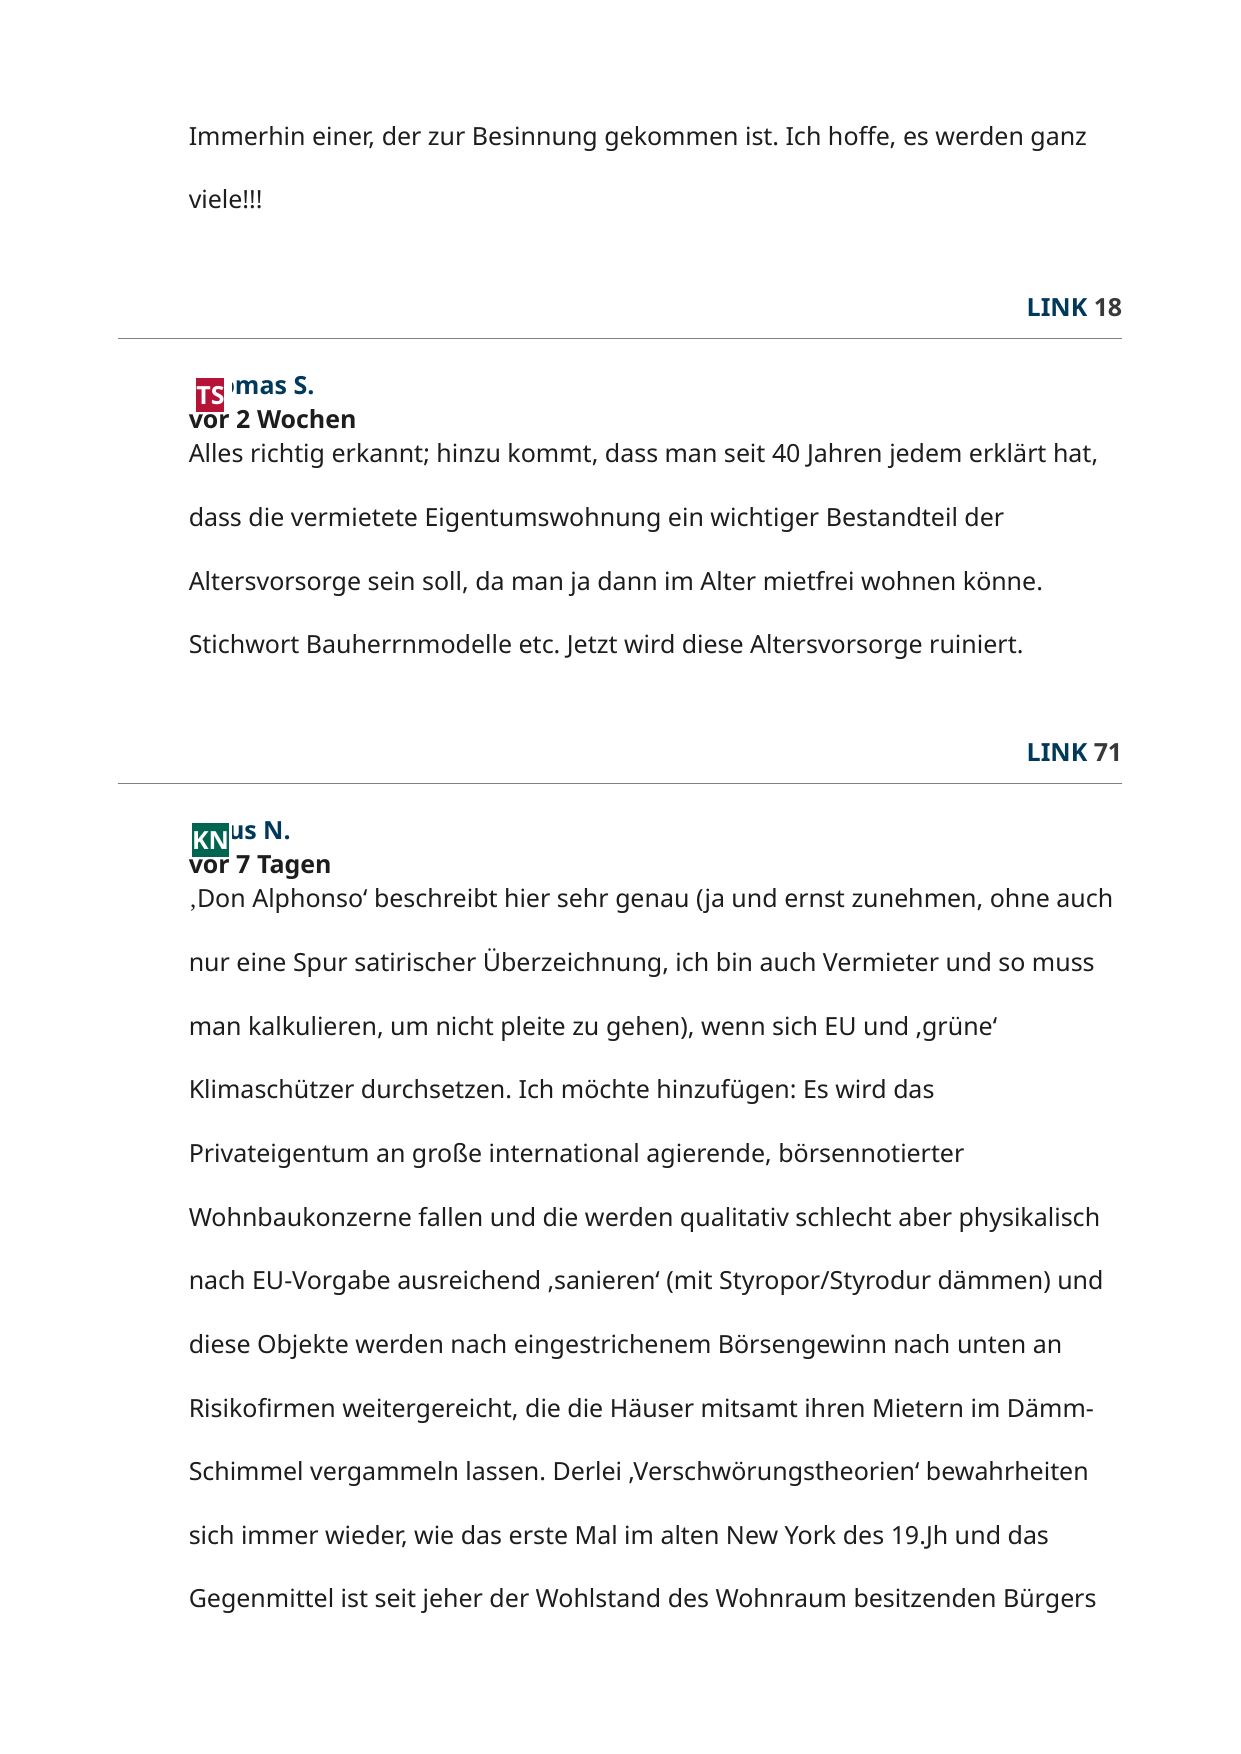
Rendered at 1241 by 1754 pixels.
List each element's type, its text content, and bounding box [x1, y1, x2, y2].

text KN [188, 813, 232, 857]
text Klaus N. [232, 813, 1122, 847]
text TS [188, 368, 232, 412]
text LINK 18 [188, 245, 1122, 323]
text Thomas S. [232, 368, 1122, 402]
text vor 7 Tagen [188, 847, 1122, 881]
text vor 2 Wochen [188, 402, 1122, 436]
text Alles richtig erkannt; hinzu kommt, dass man seit 40 Jahren jedem erklärt hat, dass die vermietete Eigentumswohnung ein wichtiger Bestandteil der Altersvorsorge sein soll, da man ja dann im Alter mietfrei wohnen könne. Stichwort Bauherrnmodelle etc. Jetzt wird diese Altersvorsorge ruiniert. [188, 436, 1122, 661]
text LINK 71 [188, 691, 1122, 769]
text ‚Don Alphonso‘ beschreibt hier sehr genau (ja und ernst zunehmen, ohne auch nur eine Spur satirischer Überzeichnung, ich bin auch Vermieter und so muss man kalkulieren, um nicht pleite zu gehen), wenn sich EU und ‚grüne‘ Klimaschützer durchsetzen. Ich möchte hinzufügen: Es wird das Privateigentum an große international agierende, börsennotierter Wohnbaukonzerne fallen und die werden qualitativ schlecht aber physikalisch nach EU-Vorgabe ausreichend ‚sanieren‘ (mit Styropor/Styrodur dämmen) und diese Objekte werden nach eingestrichenem Börsengewinn nach unten an Risikofirmen weitergereicht, die die Häuser mitsamt ihren Mietern im Dämm-Schimmel vergammeln lassen. Derlei ‚Verschwörungstheorien‘ bewahrheiten sich immer wieder, wie das erste Mal im alten New York des 19.Jh und das Gegenmittel ist seit jeher der Wohlstand des Wohnraum besitzenden Bürgers [188, 881, 1122, 1615]
text Immerhin einer, der zur Besinnung gekommen ist. Ich hoffe, es werden ganz viele!!! [188, 118, 1122, 216]
